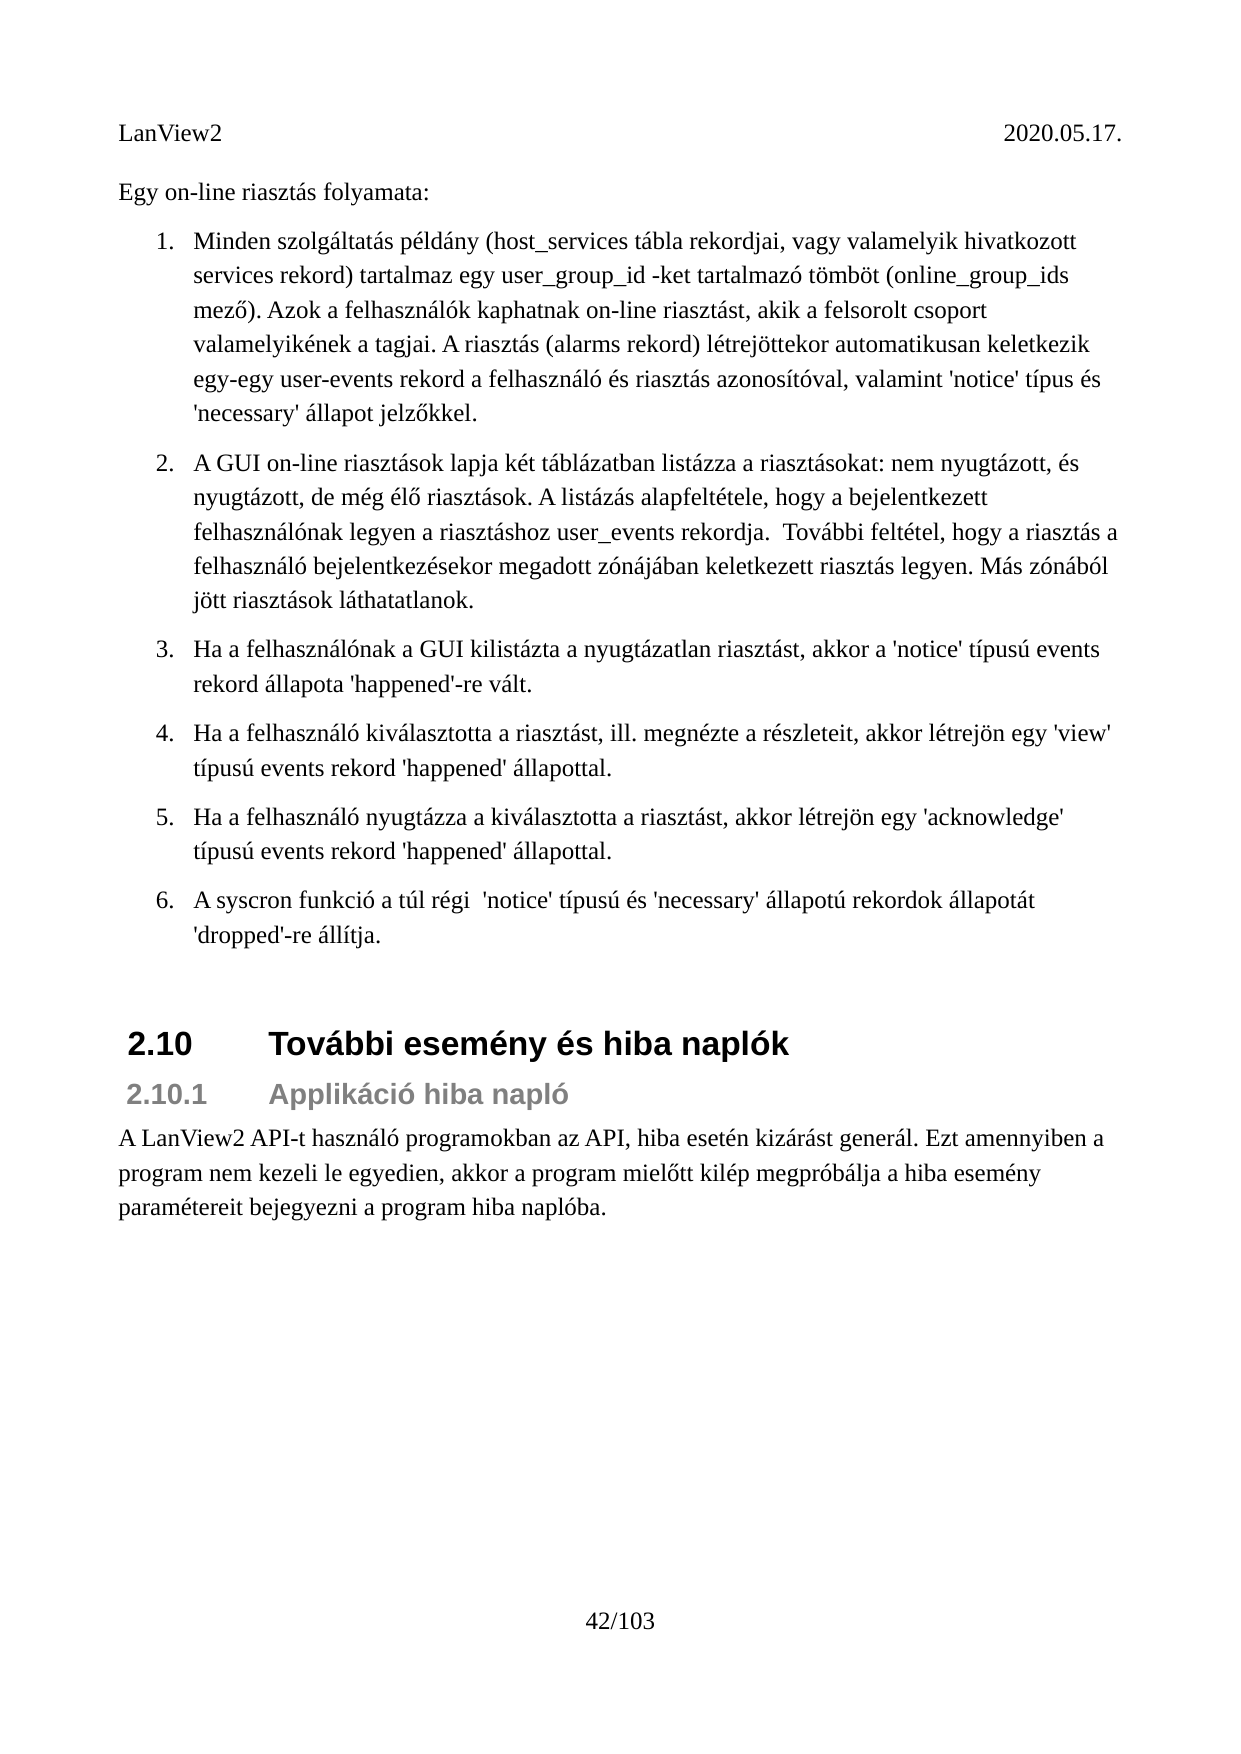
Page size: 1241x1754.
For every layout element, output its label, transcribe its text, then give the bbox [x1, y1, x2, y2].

list A syscron funkció a túl régi 'notice' típusú és 'necessary' állapotú rekordok állapotát 'dropped'-re állítja. [156, 885, 1122, 948]
text Egy on-line riasztás folyamata: [118, 177, 1122, 206]
list Minden szolgáltatás példány (host_services tábla rekordjai, vagy valamelyik hivatkozott services rekord) tartalmaz egy user_group_id -ket tartalmazó tömböt (online_group_ids mező). Azok a felhasználók kaphatnak on-line riasztást, akik a felsorolt csoport valamelyikének a tagjai. A riasztás (alarms rekord) létrejöttekor automatikusan keletkezik egy-egy user-events rekord a felhasználó és riasztás azonosítóval, valamint 'notice' típus és 'necessary' állapot jelzőkkel. [156, 226, 1122, 427]
subtitle Applikáció hiba napló [118, 1077, 1122, 1111]
list A GUI on-line riasztások lapja két táblázatban listázza a riasztásokat: nem nyugtázott, és nyugtázott, de még élő riasztások. A listázás alapfeltétele, hogy a bejelentkezett felhasználónak legyen a riasztáshoz user_events rekordja. További feltétel, hogy a riasztás a felhasználó bejelentkezésekor megadott zónájában keletkezett riasztás legyen. Más zónából jött riasztások láthatatlanok. [156, 448, 1122, 614]
list Ha a felhasználónak a GUI kilistázta a nyugtázatlan riasztást, akkor a 'notice' típusú events rekord állapota 'happened'-re vált. [156, 634, 1122, 698]
list Ha a felhasználó nyugtázza a kiválasztotta a riasztást, akkor létrejön egy 'acknowledge' típusú events rekord 'happened' állapottal. [156, 802, 1122, 865]
subtitle További esemény és hiba naplók [118, 1024, 1122, 1063]
list Ha a felhasználó kiválasztotta a riasztást, ill. megnézte a részleteit, akkor létrejön egy 'view' típusú events rekord 'happened' állapottal. [156, 718, 1122, 781]
text A LanView2 API-t használó programokban az API, hiba esetén kizárást generál. Ezt amennyiben a program nem kezeli le egyedien, akkor a program mielőtt kilép megpróbálja a hiba esemény paramétereit bejegyezni a program hiba naplóba. [118, 1123, 1122, 1221]
